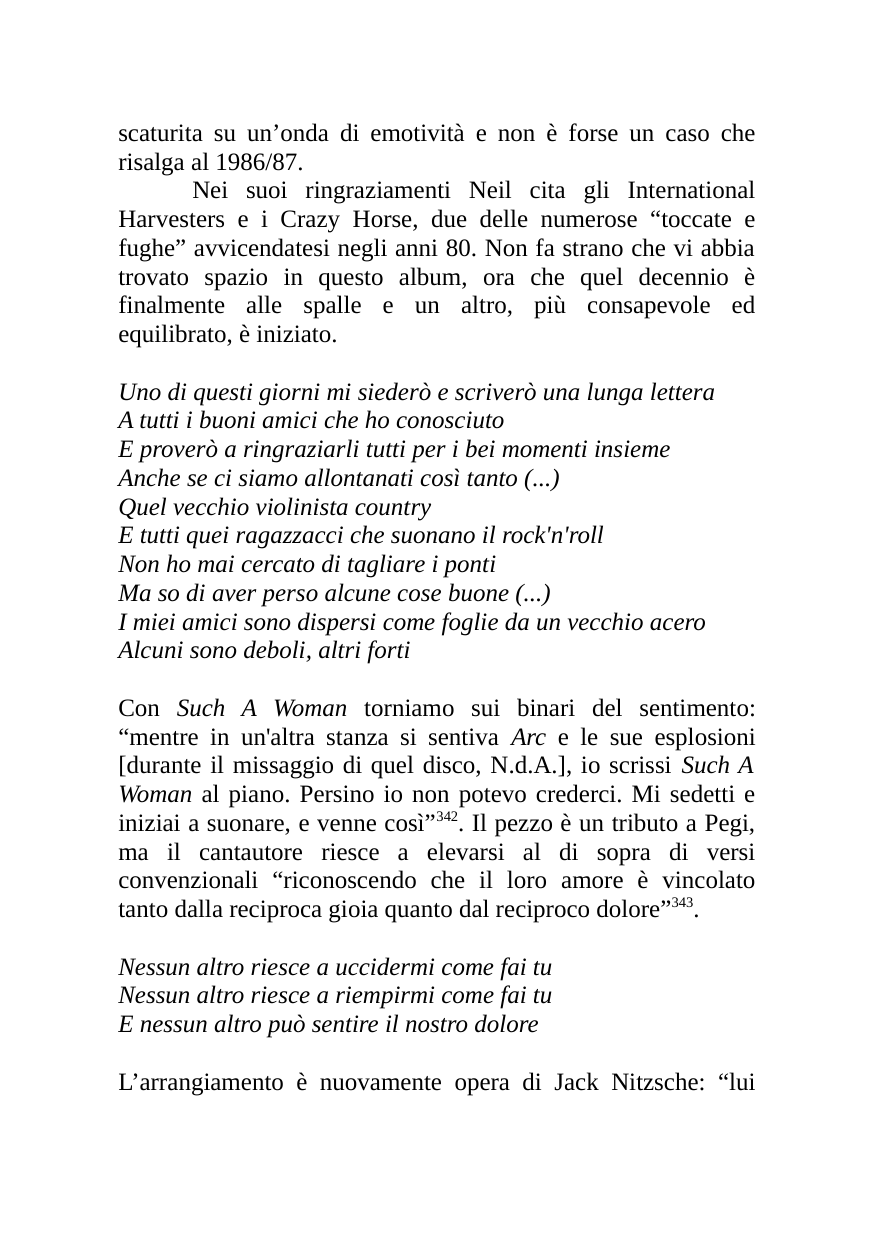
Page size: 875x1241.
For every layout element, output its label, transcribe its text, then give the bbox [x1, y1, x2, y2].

text Con Such A Woman torniamo sui binari del sentimento: “mentre in un'altra stanza si sentiva Arc e le sue esplosioni [durante il missaggio di quel disco, N.d.A.], io scrissi Such A Woman al piano. Persino io non potevo crederci. Mi sedetti e iniziai a suonare, e venne così”. Il pezzo è un tributo a Pegi, ma il cantautore riesce a elevarsi al di sopra di versi convenzionali “riconoscendo che il loro amore è vincolato tanto dalla reciproca gioia quanto dal reciproco dolore”. [118, 693, 756, 923]
text scaturita su un’onda di emotività e non è forse un caso che risalga al 1986/87. [118, 118, 756, 176]
text Nessun altro riesce a riempirmi come fai tu [118, 981, 756, 1009]
text Quel vecchio violinista country [118, 492, 756, 521]
text L’arrangiamento è nuovamente opera di Jack Nitzsche: “lui [118, 1067, 756, 1096]
text E nessun altro può sentire il nostro dolore [118, 1009, 756, 1038]
text Uno di questi giorni mi siederò e scriverò una lunga lettera [118, 377, 756, 406]
text Nessun altro riesce a uccidermi come fai tu [118, 952, 756, 981]
text Alcuni sono deboli, altri forti [118, 636, 756, 664]
text E proverò a ringraziarli tutti per i bei momenti insieme [118, 434, 756, 463]
text I miei amici sono dispersi come foglie da un vecchio acero [118, 607, 756, 636]
text Non ho mai cercato di tagliare i ponti [118, 549, 756, 578]
text Anche se ci siamo allontanati così tanto (...) [118, 463, 756, 492]
text Ma so di aver perso alcune cose buone (...) [118, 578, 756, 607]
text A tutti i buoni amici che ho conosciuto [118, 406, 756, 434]
text E tutti quei ragazzacci che suonano il rock'n'roll [118, 521, 756, 549]
text Nei suoi ringraziamenti Neil cita gli International Harvesters e i Crazy Horse, due delle numerose “toccate e fughe” avvicendatesi negli anni 80. Non fa strano che vi abbia trovato spazio in questo album, ora che quel decennio è finalmente alle spalle e un altro, più consapevole ed equilibrato, è iniziato. [118, 176, 756, 348]
